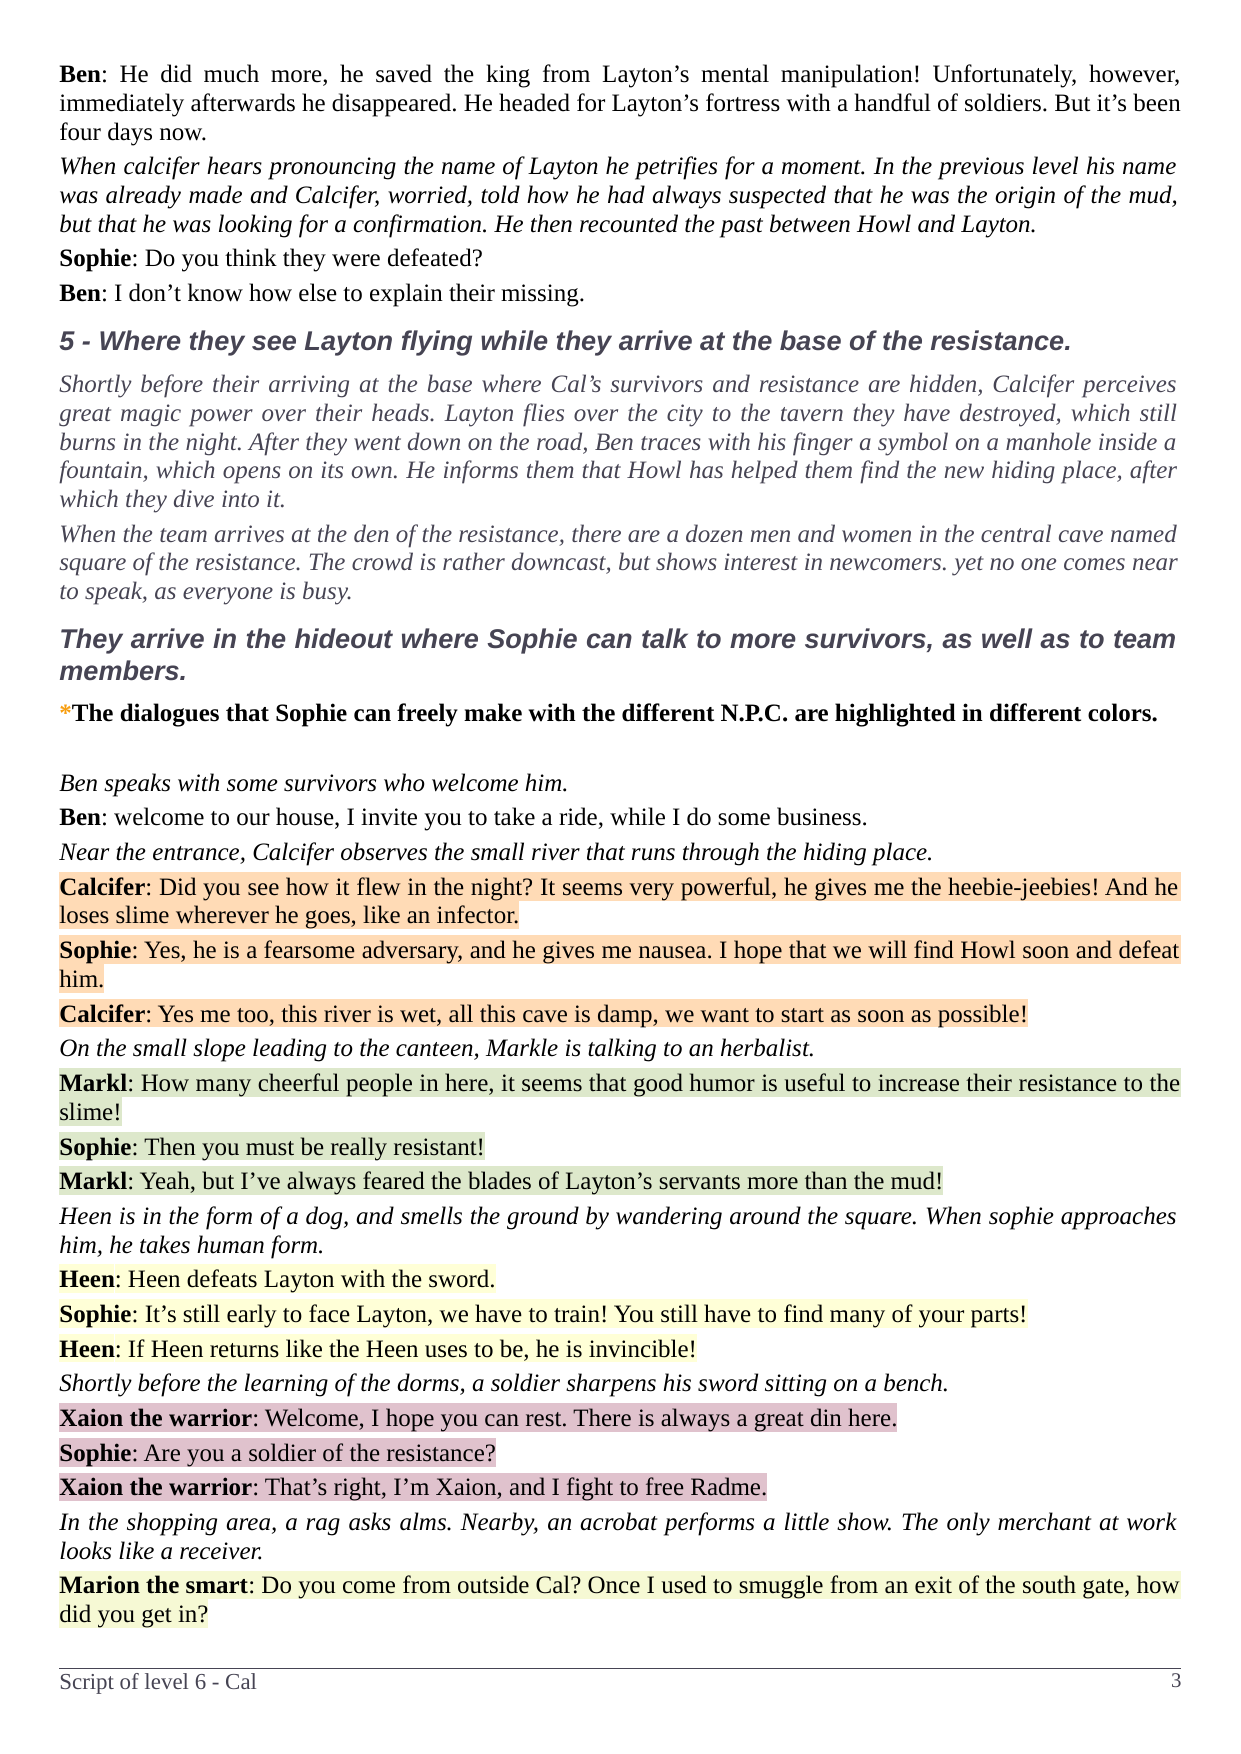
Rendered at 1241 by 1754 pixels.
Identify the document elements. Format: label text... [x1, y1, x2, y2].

subtitle They arrive in the hideout where Sophie can talk to more survivors, as well as to team members. [59, 623, 1181, 686]
text *The dialogues that Sophie can freely make with the different N.P.C. are highlighted in different colors. [59, 698, 1181, 727]
text Shortly before their arriving at the base where Cal’s survivors and resistance are hidden, Calcifer perceives great magic power over their heads. Layton flies over the city to the tavern they have destroyed, which still burns in the night. After they went down on the road, Ben traces with his finger a symbol on a manhole inside a fountain, which opens on its own. He informs them that Howl has helped them find the new hiding place, after which they dive into it. [59, 369, 1181, 513]
text Heen is in the form of a dog, and smells the ground by wandering around the square. When sophie approaches him, he takes human form. [59, 1201, 1181, 1258]
text Sophie: It’s still early to face Layton, we have to train! You still have to find many of your parts! [59, 1299, 1181, 1328]
text Sophie: Are you a soldier of the resistance? [59, 1438, 1181, 1467]
text Heen: If Heen returns like the Heen uses to be, he is invincible! [59, 1334, 1181, 1362]
text Xaion the warrior: Welcome, I hope you can rest. There is always a great din here. [59, 1403, 1181, 1432]
text Calcifer: Yes me too, this river is wet, all this cave is damp, we want to start as soon as possible! [59, 999, 1181, 1027]
text Ben: He did much more, he saved the king from Layton’s mental manipulation! Unfortunately, however, immediately afterwards he disappeared. He headed for Layton’s fortress with a handful of soldiers. But it’s been four days now. [59, 59, 1181, 145]
text Markl: Yeah, but I’ve always feared the blades of Layton’s servants more than the mud! [59, 1166, 1181, 1195]
text Xaion the warrior: That’s right, I’m Xaion, and I fight to free Radme. [59, 1472, 1181, 1501]
text Heen: Heen defeats Layton with the sword. [59, 1264, 1181, 1293]
text When the team arrives at the den of the resistance, there are a dozen men and women in the central cave named square of the resistance. The crowd is rather downcast, but shows interest in newcomers. yet no one comes near to speak, as everyone is busy. [59, 519, 1181, 605]
text Sophie: Yes, he is a fearsome adversary, and he gives me nausea. I hope that we will find Howl soon and defeat him. [59, 935, 1181, 993]
text Near the entrance, Calcifer observes the small river that runs through the hiding place. [59, 837, 1181, 866]
text Ben: welcome to our house, I invite you to take a ride, while I do some business. [59, 802, 1181, 831]
text On the small slope leading to the canteen, Markle is talking to an herbalist. [59, 1033, 1181, 1062]
text Shortly before the learning of the dorms, a soldier sharpens his sword sitting on a bench. [59, 1368, 1181, 1397]
text Ben: I don’t know how else to explain their missing. [59, 278, 1181, 307]
text Calcifer: Did you see how it flew in the night? It seems very powerful, he gives me the heebie-jeebies! And he loses slime wherever he goes, like an infector. [59, 872, 1181, 929]
text Markl: How many cheerful people in here, it seems that good humor is useful to increase their resistance to the slime! [59, 1068, 1181, 1126]
text Sophie: Then you must be really resistant! [59, 1132, 1181, 1160]
text When calcifer hears pronouncing the name of Layton he petrifies for a moment. In the previous level his name was already made and Calcifer, worried, told how he had always suspected that he was the origin of the mud, but that he was looking for a confirmation. He then recounted the past between Howl and Layton. [59, 151, 1181, 237]
text In the shopping area, a rag asks alms. Nearby, an acrobat performs a little show. The only merchant at work looks like a receiver. [59, 1507, 1181, 1565]
text Sophie: Do you think they were defeated? [59, 243, 1181, 272]
text Marion the smart: Do you come from outside Cal? Once I used to smuggle from an exit of the south gate, how did you get in? [59, 1571, 1181, 1628]
subtitle 5 - Where they see Layton flying while they arrive at the base of the resistance. [59, 325, 1181, 357]
text Ben speaks with some survivors who welcome him. [59, 768, 1181, 797]
